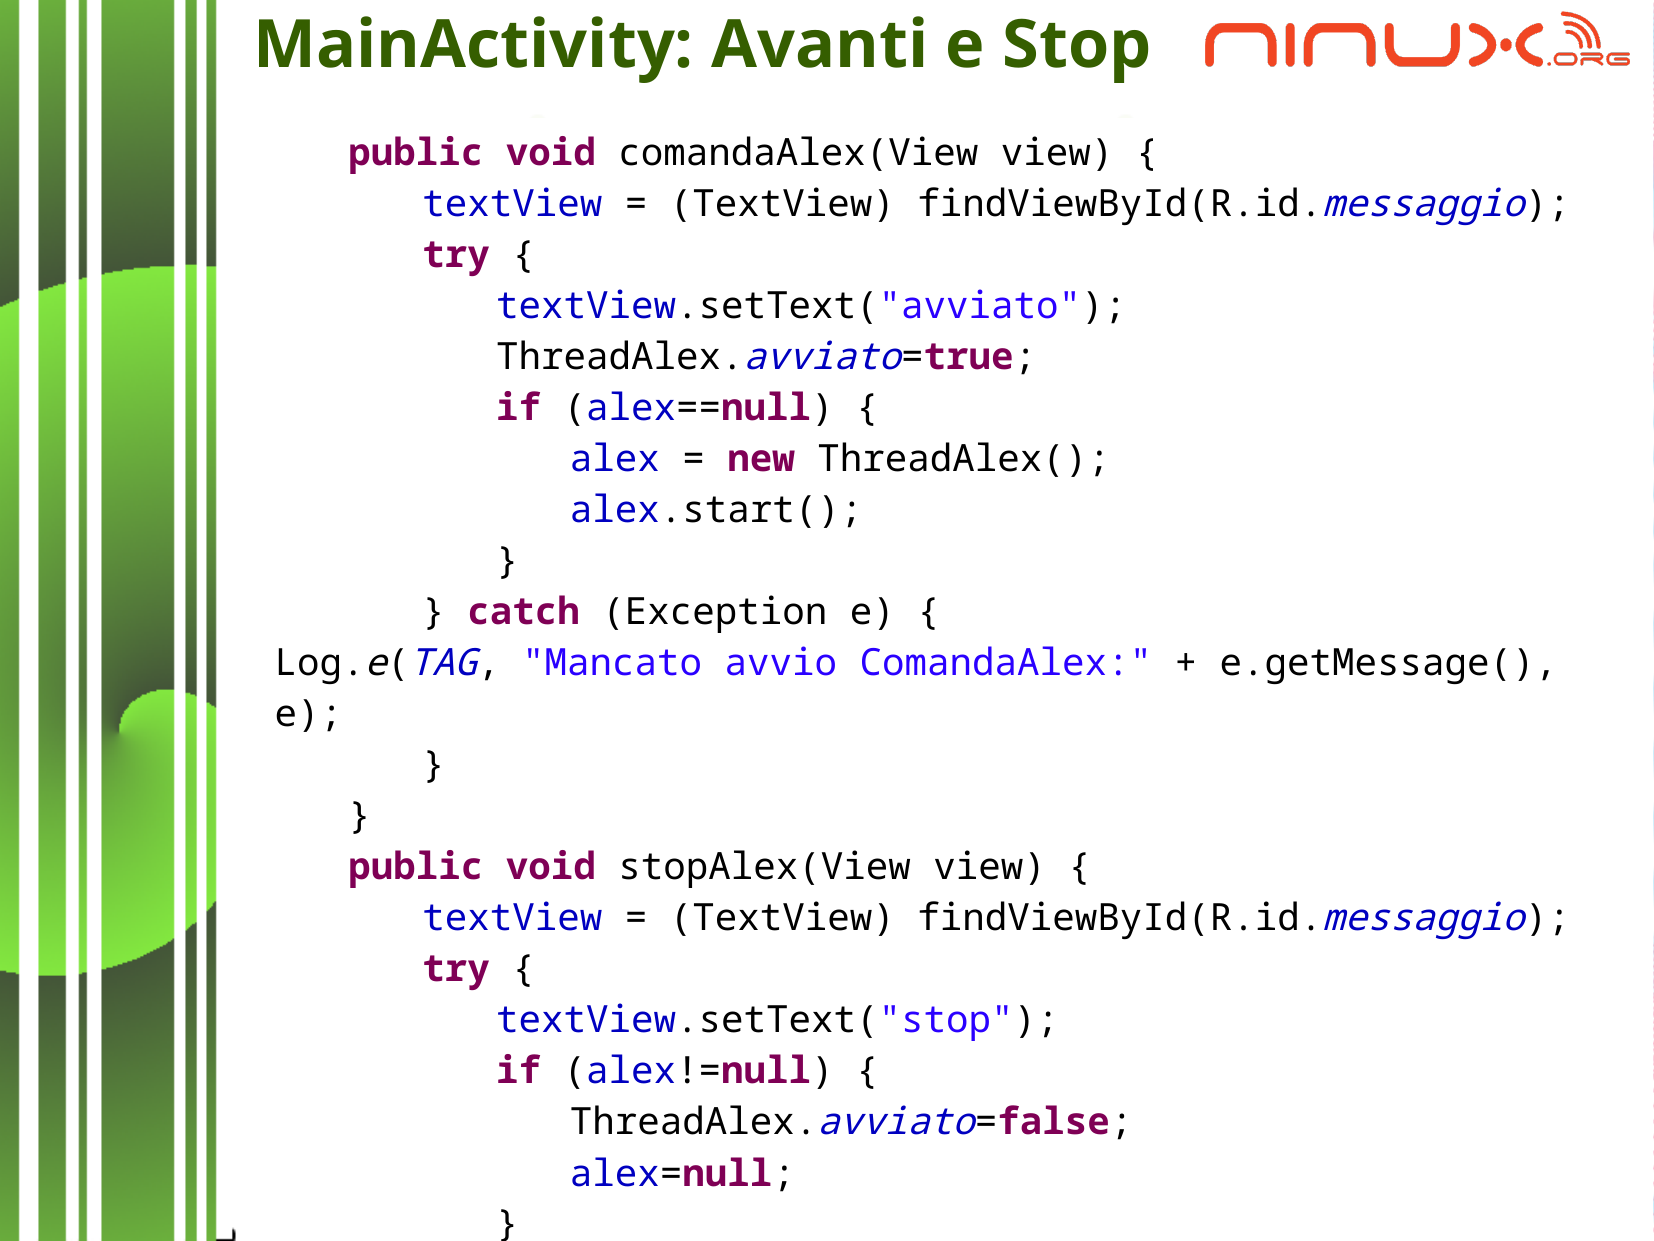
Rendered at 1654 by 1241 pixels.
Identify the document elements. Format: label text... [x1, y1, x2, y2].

title MainActivity: Avanti e Stop [141, 0, 1264, 95]
picture [0, 0, 1654, 1241]
text_box public void comandaAlex(View view) { textView = (TextView) findViewById(R.id.messaggio); try { textView.setText("avviato"); ThreadAlex.avviato=true; if (alex==null) { alex = new ThreadAlex(); alex.start(); } } catch (Exception e) { Log.e(TAG, "Mancato avvio ComandaAlex:" + e.getMessage(), e); } } public void stopAlex(View view) { textView = (TextView) findViewById(R.id.messaggio); try { textView.setText("stop"); if (alex!=null) { ThreadAlex.avviato=false; alex=null; } } catch (Exception e) { Log.e(TAG, "Mancato avvio ComandaAlex:" + e.getMessage(), e); } } [259, 118, 1595, 1233]
